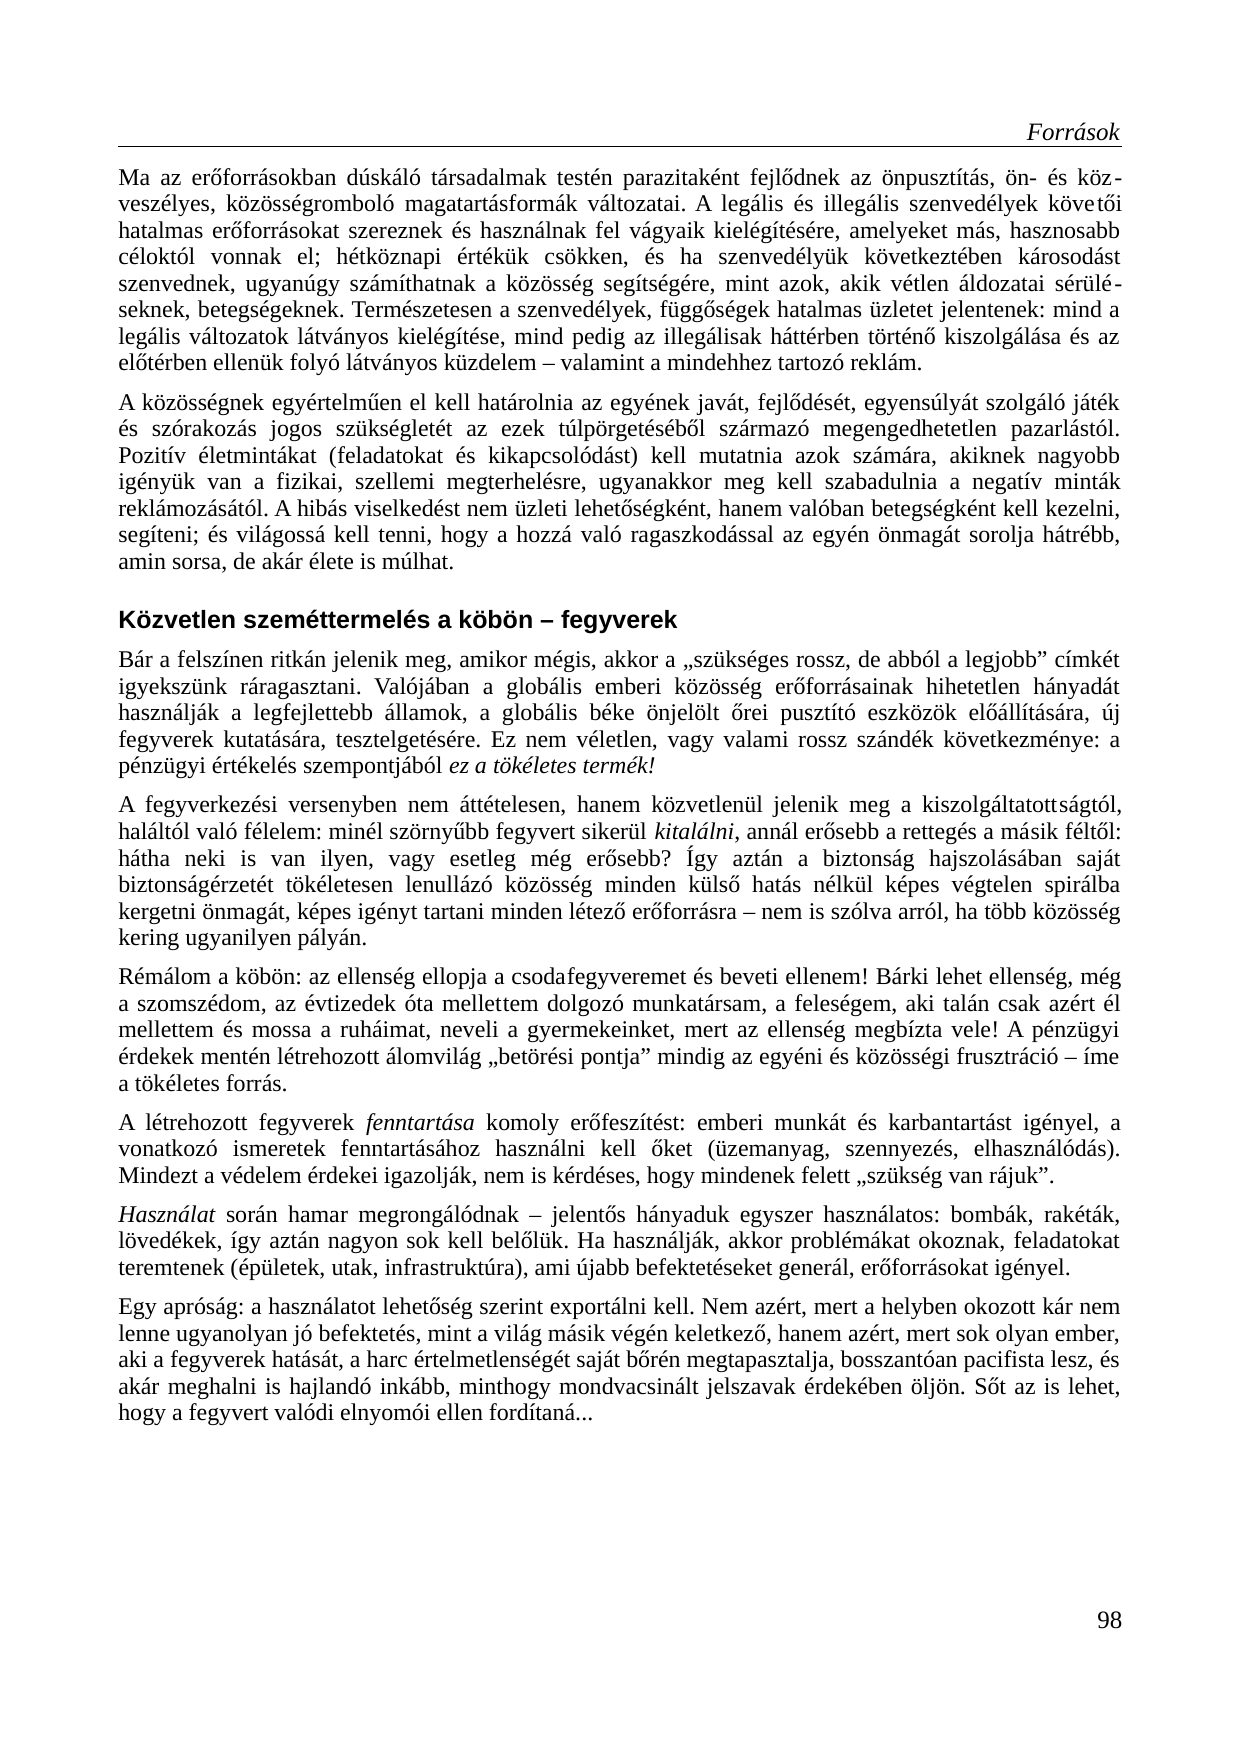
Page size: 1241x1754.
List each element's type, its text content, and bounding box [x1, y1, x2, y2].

subtitle Közvetlen szeméttermelés a köbön – fegyverek [118, 606, 1122, 634]
text A fegyverkezési versenyben nem áttételesen, hanem közvetlenül jelenik meg a kiszolgáltatott­ság­tól, haláltól való félelem: minél szörnyűbb fegyvert sikerül kitalálni, annál erősebb a rettegés a má­sik féltől: hátha neki is van ilyen, vagy esetleg még erősebb? Így aztán a biztonság hajszolásában saját biztonságérzetét tökéletesen lenullázó közösség minden külső hatás nélkül képes végtelen spirálba kergetni önmagát, képes igényt tartani minden létező erőforrásra – nem is szólva arról, ha több közösség kering ugyanilyen pályán. [118, 792, 1122, 951]
text Ma az erőforrásokban dúskáló társadalmak testén parazitaként fejlődnek az önpusztítás, ön- és köz­veszélyes, közösségromboló magatartásformák változatai. A legális és illegális szenvedélyek köve­tői hatalmas erőforrásokat szereznek és használnak fel vágyaik kielégítésére, amelyeket más, hasznosabb céloktól vonnak el; hétköznapi értékük csökken, és ha szenvedélyük következtében károsodást szenvednek, ugyanúgy számíthatnak a közösség segítségére, mint azok, akik vétlen áldozatai sérülé­seknek, betegségeknek. Természetesen a szenvedélyek, függőségek hatalmas üzletet jelentenek: mind a legális változatok látványos kielégítése, mind pedig az illegálisak háttérben történő kiszolgálása és az előtérben ellenük folyó látványos küzdelem – valamint a mindehhez tartozó reklám. [118, 164, 1122, 376]
text A közösségnek egyértelműen el kell határolnia az egyének javát, fejlődését, egyensúlyát szolgáló játék és szórakozás jogos szükségletét az ezek túlpörgetéséből származó megengedhetetlen pazarlástól. Pozitív életmintákat (feladatokat és kikapcsolódást) kell mutatnia azok számára, akiknek nagyobb igényük van a fizikai, szellemi megterhelésre, ugyanakkor meg kell szabadulnia a negatív minták reklámozásától. A hibás viselkedést nem üzleti lehetőségként, hanem valóban betegségként kell kezelni, segíteni; és világossá kell tenni, hogy a hozzá való ragaszkodással az egyén önmagát sorolja hátrébb, amin sorsa, de akár élete is múlhat. [118, 389, 1122, 574]
text Rémálom a köbön: az ellenség ellopja a csoda­fegyveremet és beveti ellenem! Bárki lehet ellenség, még a szomszédom, az évtizedek óta mellet­tem dolgozó munkatársam, a feleségem, aki talán csak azért él mellettem és mossa a ruháimat, neveli a gyermekeinket, mert az ellenség megbízta vele! A pénzügyi érdekek mentén létrehozott álomvilág „betörési pontja” mindig az egyéni és közösségi frusztráció – íme a tökéletes forrás. [118, 963, 1122, 1096]
text Egy apróság: a használatot lehetőség szerint exportálni kell. Nem azért, mert a helyben okozott kár nem lenne ugyanolyan jó befektetés, mint a világ másik végén keletkező, hanem azért, mert sok olyan ember, aki a fegyverek hatását, a harc értelmetlenségét saját bőrén megtapasztalja, bosszantóan pacifista lesz, és akár meghalni is hajlandó inkább, minthogy mondvacsinált jelszavak érdekében öljön. Sőt az is lehet, hogy a fegyvert valódi elnyomói ellen fordítaná... [118, 1293, 1122, 1426]
text A létrehozott fegyverek fenntartása komoly erőfeszítést: emberi munkát és karbantartást igényel, a vonatkozó ismeretek fenntartásához használni kell őket (üzemanyag, szennyezés, elhasználódás). Mindezt a védelem érdekei igazolják, nem is kérdéses, hogy mindenek felett „szükség van rájuk”. [118, 1109, 1122, 1188]
text Bár a felszínen ritkán jelenik meg, amikor mégis, akkor a „szükséges rossz, de abból a legjobb” címkét igyekszünk ráragasztani. Valójában a globális emberi közösség erőforrásainak hihetetlen hányadát használják a legfejlettebb államok, a globális béke önjelölt őrei pusztító eszközök előállítására, új fegyverek kutatására, tesztelgetésére. Ez nem véletlen, vagy valami rossz szándék következménye: a pénzügyi értékelés szempontjából ez a tökéletes termék! [118, 646, 1122, 779]
text Használat során hamar megrongálódnak – jelentős hányaduk egyszer használatos: bombák, rakéták, lövedékek, így aztán nagyon sok kell belőlük. Ha használják, akkor problémákat okoznak, feladatokat teremtenek (épületek, utak, infrastruktúra), ami újabb befektetéseket generál, erőforrásokat igényel. [118, 1201, 1122, 1281]
